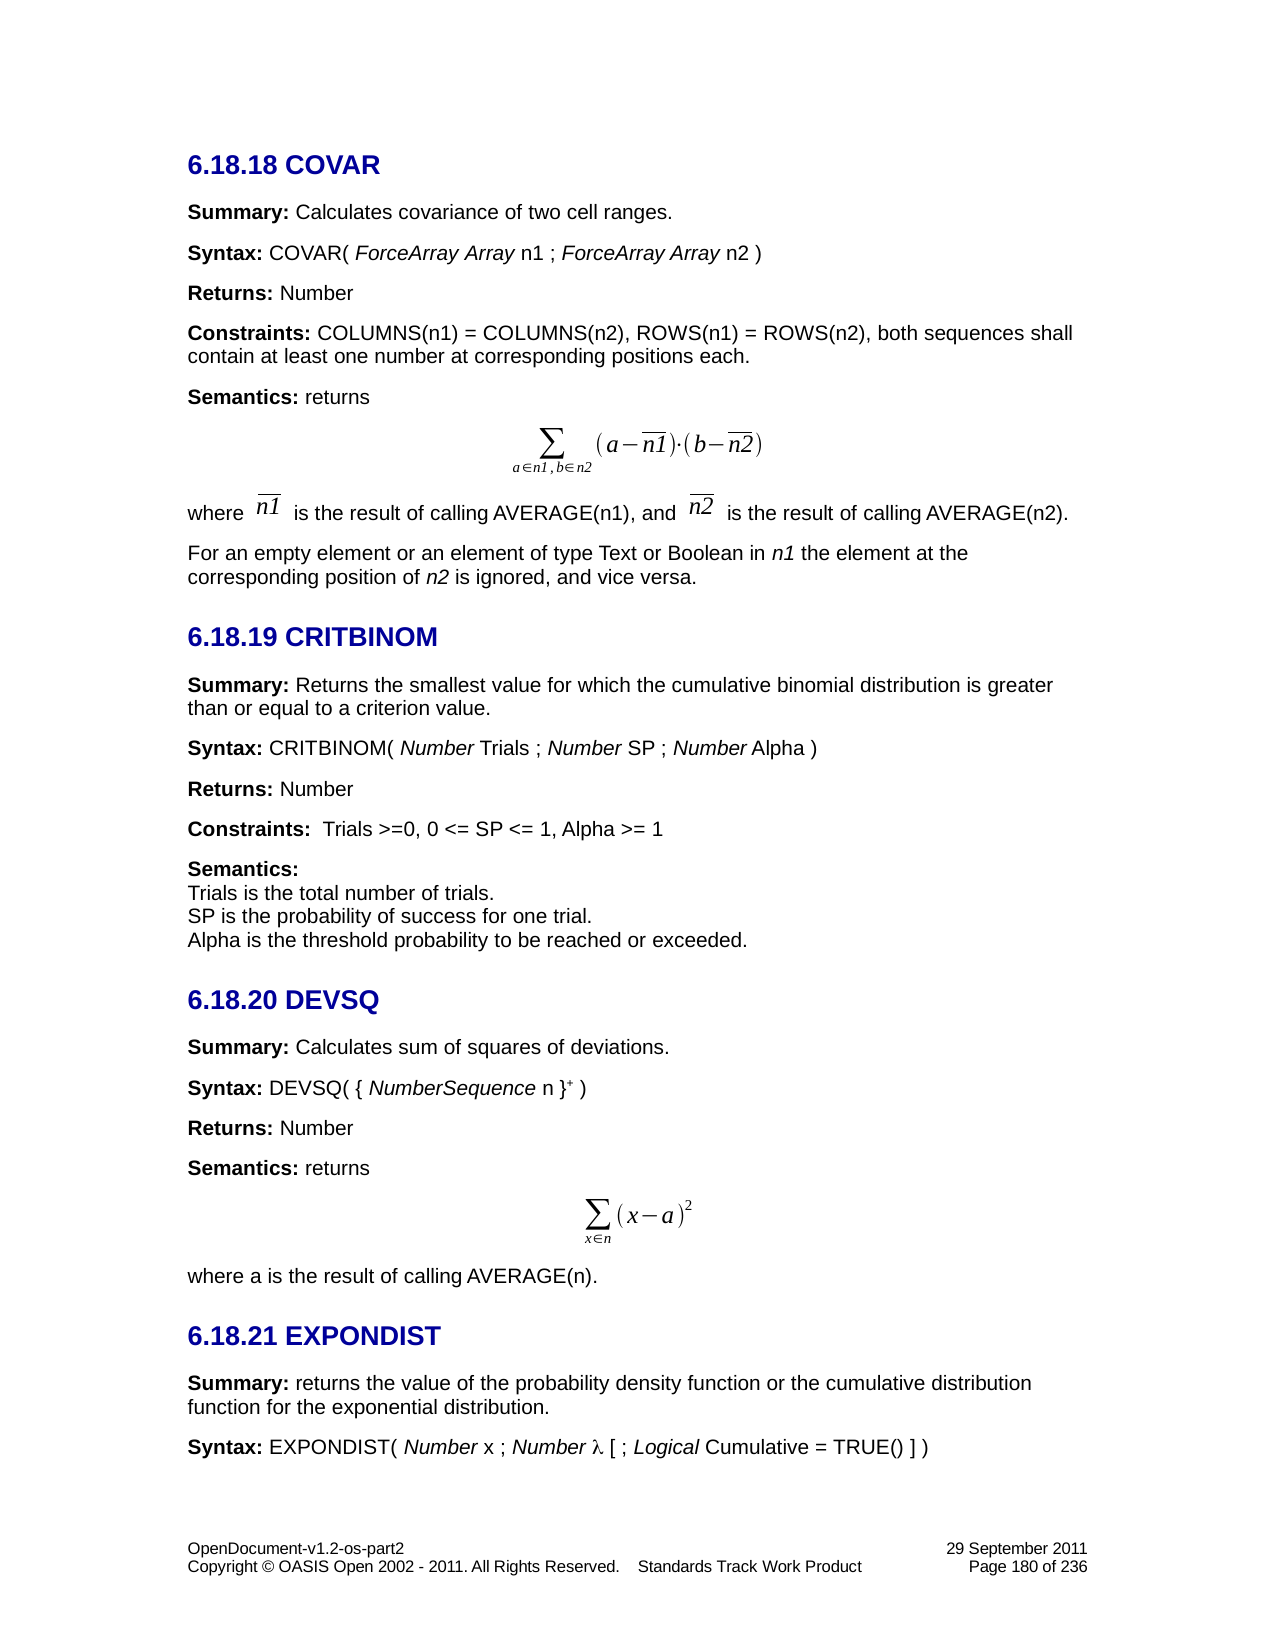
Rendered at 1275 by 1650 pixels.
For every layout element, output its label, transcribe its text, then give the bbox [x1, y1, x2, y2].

text Constraints: COLUMNS(n1) = COLUMNS(n2), ROWS(n1) = ROWS(n2), both sequences shall contain at least one number at corresponding positions each. [187, 321, 1088, 368]
text Syntax: DEVSQ( { NumberSequence n }+ ) [187, 1076, 1088, 1099]
text Summary: Calculates covariance of two cell ranges. [187, 201, 1088, 224]
text Summary: returns the value of the probability density function or the cumulative distribution function for the exponential distribution. [187, 1372, 1088, 1419]
text Semantics: returns [187, 385, 1088, 409]
subtitle CRITBINOM [187, 622, 1088, 652]
text where a is the result of calling AVERAGE(n). [187, 1264, 1088, 1288]
subtitle EXPONDIST [187, 1321, 1088, 1351]
subtitle COVAR [187, 150, 1088, 180]
text Returns: Number [187, 281, 1088, 305]
text Syntax: CRITBINOM( Number Trials ; Number SP ; Number Alpha ) [187, 737, 1088, 760]
text Semantics: Trials is the total number of trials. SP is the probability of success for one trial. Alpha is the threshold probability to be reached or exceeded. [187, 857, 1088, 952]
subtitle DEVSQ [187, 985, 1088, 1015]
text Semantics: returns [187, 1156, 1088, 1180]
text Constraints: Trials >=0, 0 <= SP <= 1, Alpha >= 1 [187, 817, 1088, 841]
text Summary: Returns the smallest value for which the cumulative binomial distribution is greater than or equal to a criterion value. [187, 673, 1088, 720]
text Returns: Number [187, 777, 1088, 801]
text For an empty element or an element of type Text or Boolean in n1 the element at the corresponding position of n2 is ignored, and vice versa. [187, 542, 1088, 589]
text Summary: Calculates sum of squares of deviations. [187, 1036, 1088, 1059]
text where is the result of calling AVERAGE(n1), and is the result of calling AVERAGE(n2). [187, 493, 1088, 525]
text Returns: Number [187, 1116, 1088, 1140]
text Syntax: EXPONDIST( Number x ; Number l [ ; Logical Cumulative = TRUE() ] ) [187, 1436, 1088, 1459]
text Syntax: COVAR( ForceArray Array n1 ; ForceArray Array n2 ) [187, 241, 1088, 264]
